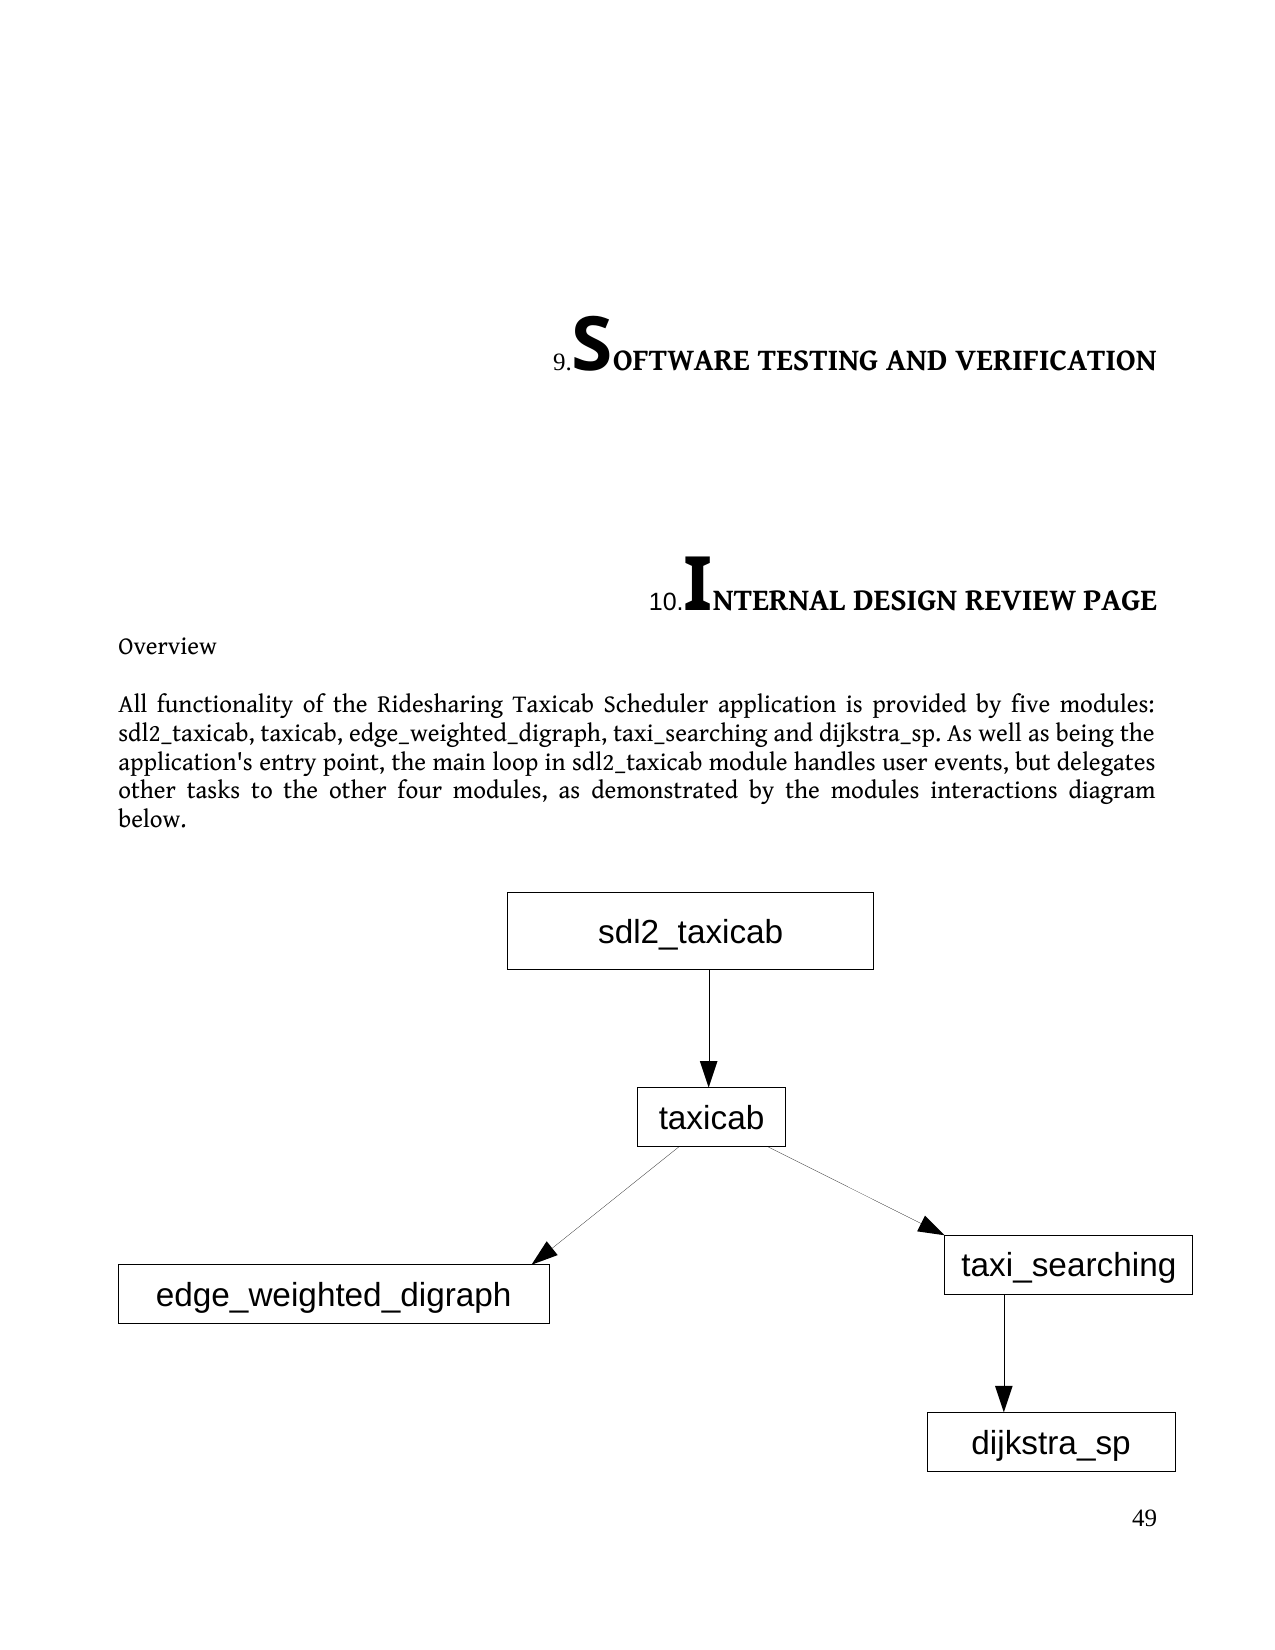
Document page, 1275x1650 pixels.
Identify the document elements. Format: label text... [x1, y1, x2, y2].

text Overview [118, 632, 1157, 661]
text All functionality of the Ridesharing Taxicab Scheduler application is provided by five modules: sdl2_taxicab, taxicab, edge_weighted_digraph, taxi_searching and dijkstra_sp. As well as being the application's entry point, the main loop in sdl2_taxicab module handles user events, but delegates other tasks to the other four modules, as demonstrated by the modules interactions diagram below. [118, 690, 1157, 835]
text 10.INTERNAL DESIGN REVIEW PAGE [118, 530, 1157, 632]
text 9.SOFTWARE TESTING AND VERIFICATION [118, 291, 1157, 393]
